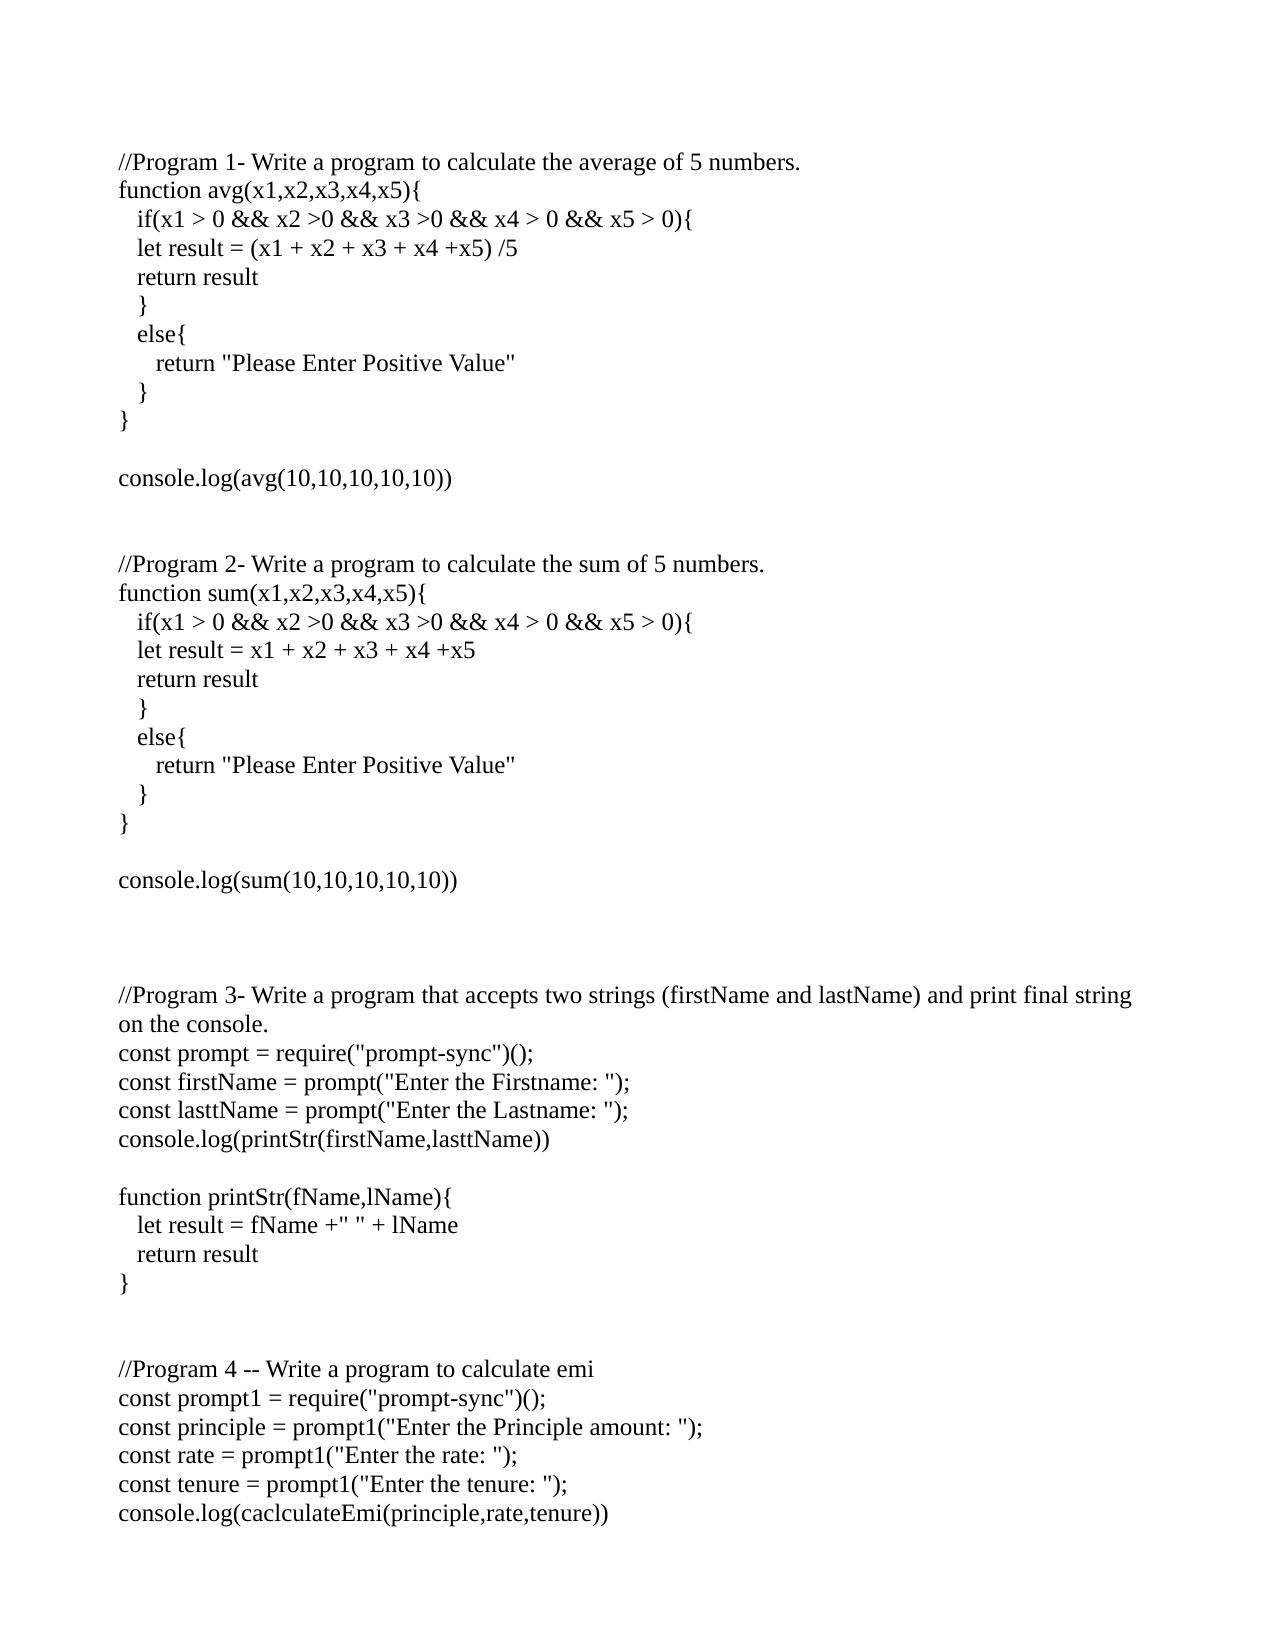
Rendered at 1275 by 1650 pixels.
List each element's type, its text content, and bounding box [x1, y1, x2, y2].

text } [118, 1268, 1157, 1297]
text //Program 2- Write a program to calculate the sum of 5 numbers. [118, 549, 1157, 578]
text const principle = prompt1("Enter the Principle amount: "); [118, 1412, 1157, 1441]
text //Program 3- Write a program that accepts two strings (firstName and lastName) and print final string on the console. [118, 981, 1157, 1038]
text function printStr(fName,lName){ [118, 1182, 1157, 1211]
text function avg(x1,x2,x3,x4,x5){ [118, 176, 1157, 204]
text return result [118, 262, 1157, 291]
text return result [118, 1239, 1157, 1268]
text return "Please Enter Positive Value" [118, 348, 1157, 377]
text const prompt1 = require("prompt-sync")(); [118, 1383, 1157, 1412]
text else{ [118, 722, 1157, 751]
text } [118, 406, 1157, 434]
text } [118, 377, 1157, 406]
text let result = x1 + x2 + x3 + x4 +x5 [118, 636, 1157, 664]
text console.log(sum(10,10,10,10,10)) [118, 866, 1157, 894]
text //Program 4 -- Write a program to calculate emi [118, 1354, 1157, 1383]
text return result [118, 664, 1157, 693]
text const lasttName = prompt("Enter the Lastname: "); [118, 1096, 1157, 1124]
text console.log(printStr(firstName,lasttName)) [118, 1124, 1157, 1153]
text const tenure = prompt1("Enter the tenure: "); [118, 1469, 1157, 1498]
text let result = (x1 + x2 + x3 + x4 +x5) /5 [118, 233, 1157, 262]
text } [118, 693, 1157, 722]
text } [118, 291, 1157, 319]
text if(x1 > 0 && x2 >0 && x3 >0 && x4 > 0 && x5 > 0){ [118, 204, 1157, 233]
text console.log(avg(10,10,10,10,10)) [118, 463, 1157, 492]
text else{ [118, 319, 1157, 348]
text return "Please Enter Positive Value" [118, 751, 1157, 779]
text let result = fName +" " + lName [118, 1211, 1157, 1239]
text console.log(caclculateEmi(principle,rate,tenure)) [118, 1498, 1157, 1527]
text function sum(x1,x2,x3,x4,x5){ [118, 578, 1157, 607]
text //Program 1- Write a program to calculate the average of 5 numbers. [118, 147, 1157, 176]
text const rate = prompt1("Enter the rate: "); [118, 1441, 1157, 1469]
text const firstName = prompt("Enter the Firstname: "); [118, 1067, 1157, 1096]
text } [118, 779, 1157, 808]
text } [118, 808, 1157, 837]
text if(x1 > 0 && x2 >0 && x3 >0 && x4 > 0 && x5 > 0){ [118, 607, 1157, 636]
text const prompt = require("prompt-sync")(); [118, 1038, 1157, 1067]
